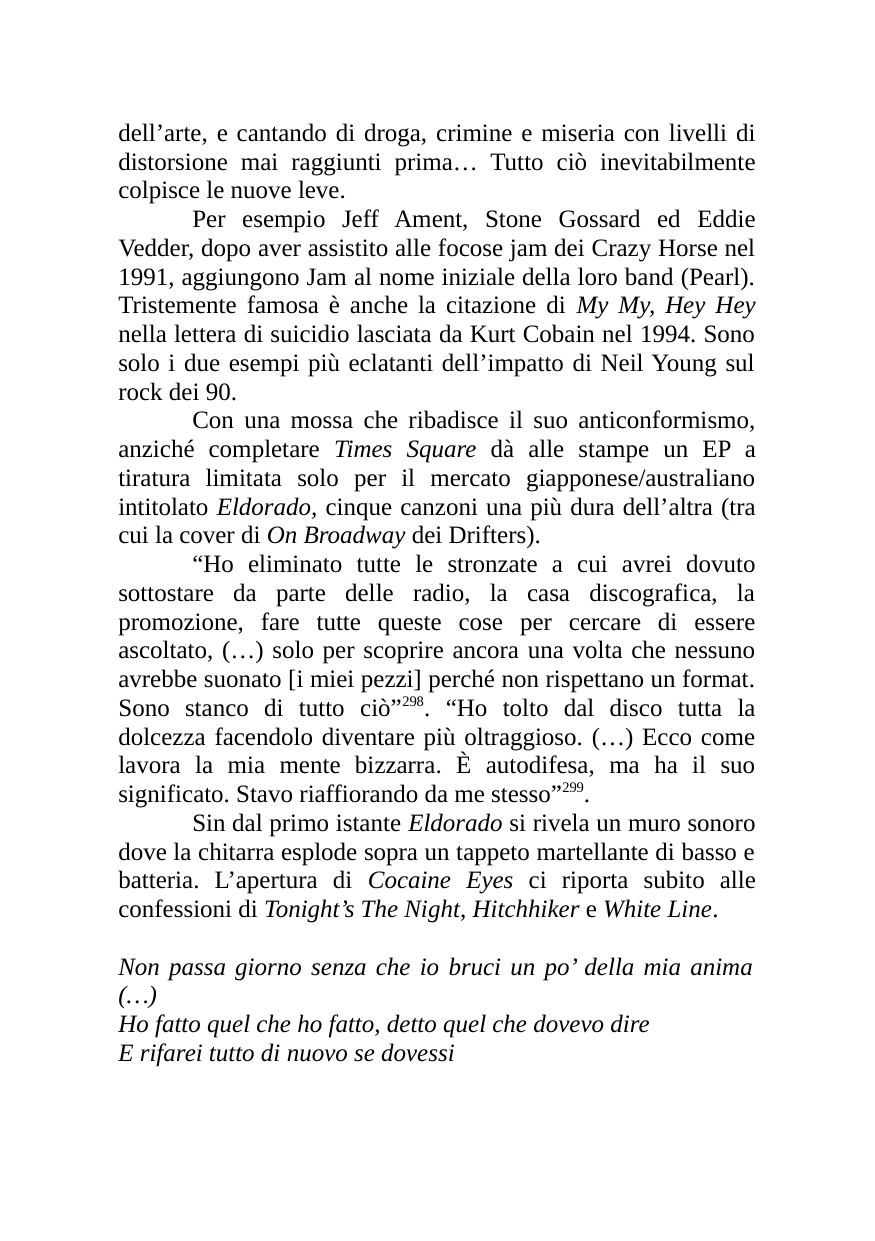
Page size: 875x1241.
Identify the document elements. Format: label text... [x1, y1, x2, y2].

text Per esempio Jeff Ament, Stone Gossard ed Eddie Vedder, dopo aver assistito alle focose jam dei Crazy Horse nel 1991, aggiungono Jam al nome iniziale della loro band (Pearl). Tristemente famosa è anche la citazione di My My, Hey Hey nella lettera di suicidio lasciata da Kurt Cobain nel 1994. Sono solo i due esempi più eclatanti dell’impatto di Neil Young sul rock dei 90. [118, 204, 756, 406]
text Non passa giorno senza che io bruci un po’ della mia anima (…) [118, 952, 756, 1009]
text E rifarei tutto di nuovo se dovessi [118, 1038, 756, 1067]
text “Ho eliminato tutte le stronzate a cui avrei dovuto sottostare da parte delle radio, la casa discografica, la promozione, fare tutte queste cose per cercare di essere ascoltato, (…) solo per scoprire ancora una volta che nessuno avrebbe suonato [i miei pezzi] perché non rispettano un format. Sono stanco di tutto ciò”. “Ho tolto dal disco tutta la dolcezza facendolo diventare più oltraggioso. (…) Ecco come lavora la mia mente bizzarra. È autodifesa, ma ha il suo significato. Stavo riaffiorando da me stesso”. [118, 549, 756, 808]
text dell’arte, e cantando di droga, crimine e miseria con livelli di distorsione mai raggiunti prima… Tutto ciò inevitabilmente colpisce le nuove leve. [118, 118, 756, 204]
text Sin dal primo istante Eldorado si rivela un muro sonoro dove la chitarra esplode sopra un tappeto martellante di basso e batteria. L’apertura di Cocaine Eyes ci riporta subito alle confessioni di Tonight’s The Night, Hitchhiker e White Line. [118, 808, 756, 923]
text Con una mossa che ribadisce il suo anticonformismo, anziché completare Times Square dà alle stampe un EP a tiratura limitata solo per il mercato giapponese/australiano intitolato Eldorado, cinque canzoni una più dura dell’altra (tra cui la cover di On Broadway dei Drifters). [118, 406, 756, 549]
text Ho fatto quel che ho fatto, detto quel che dovevo dire [118, 1009, 756, 1038]
